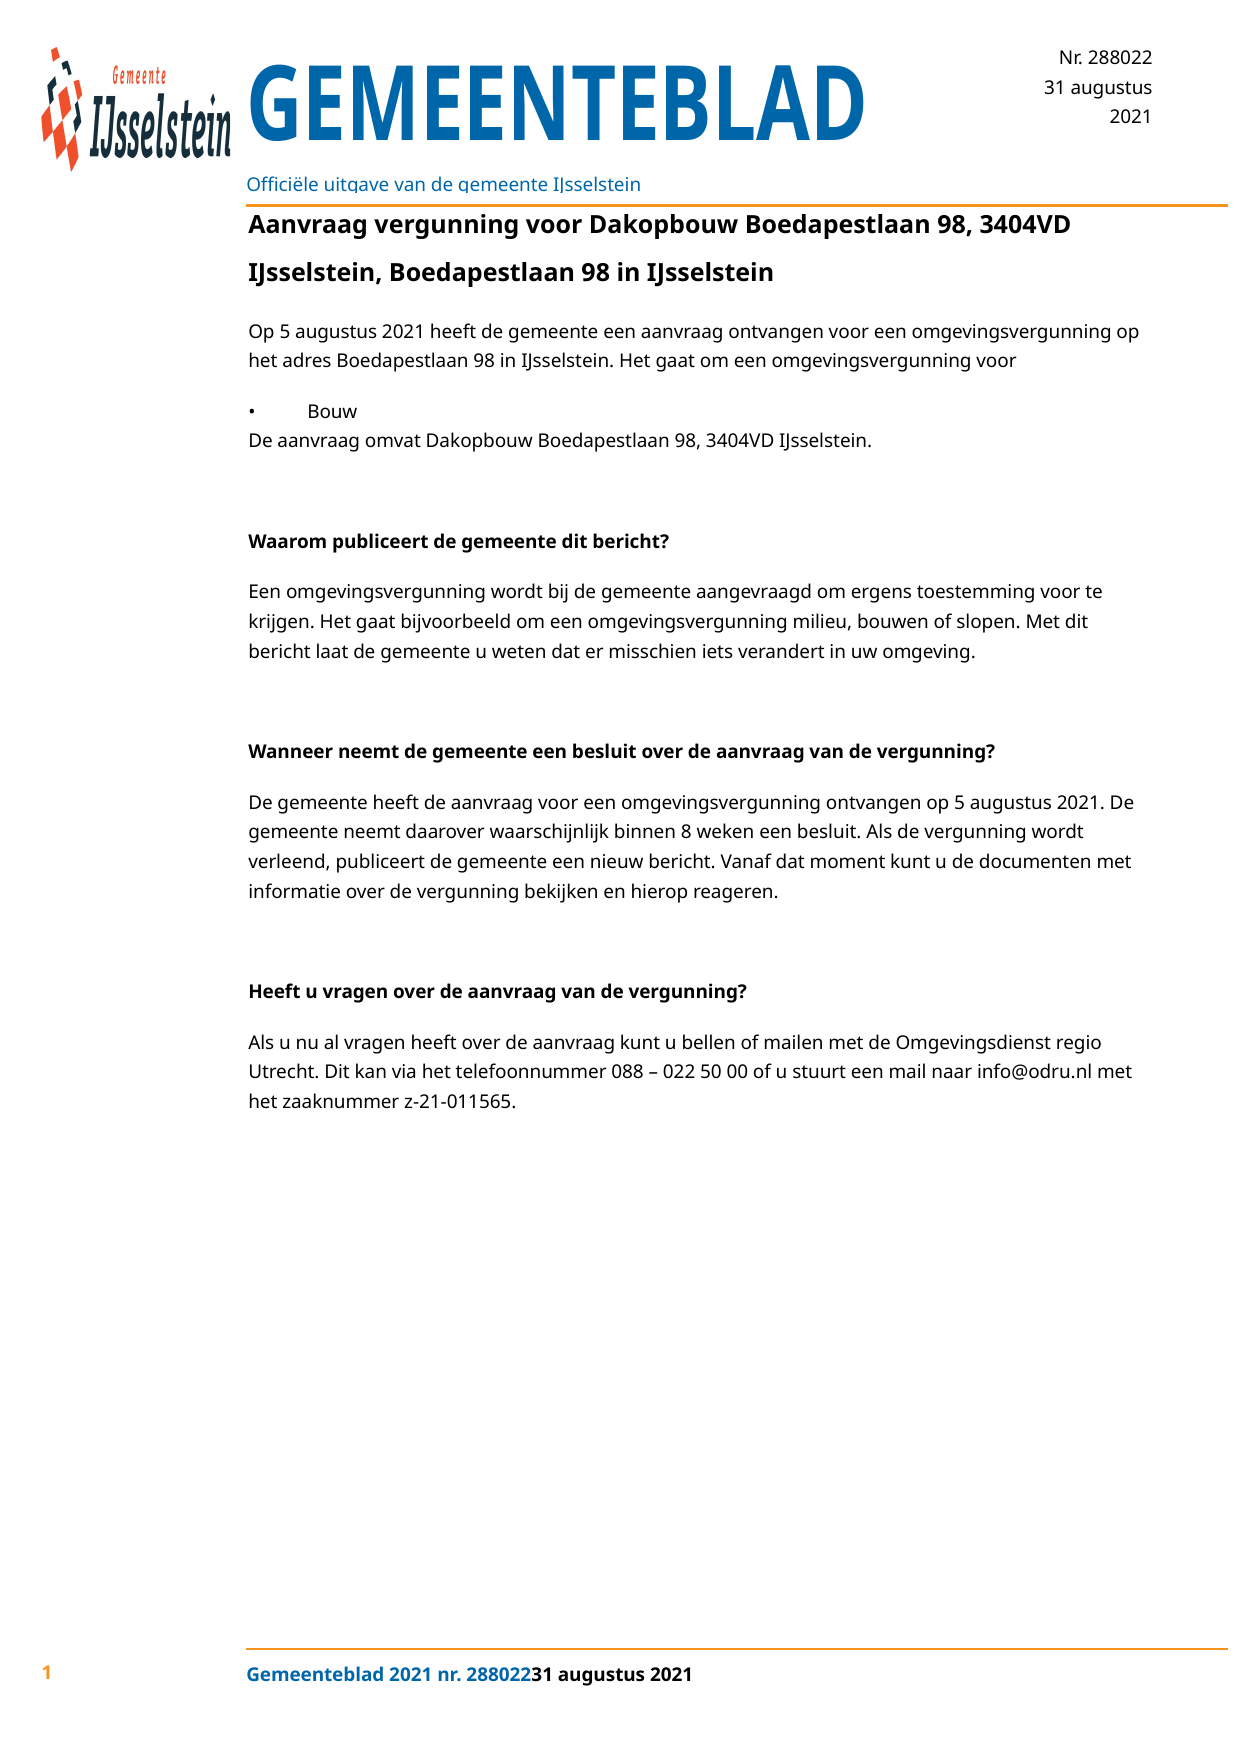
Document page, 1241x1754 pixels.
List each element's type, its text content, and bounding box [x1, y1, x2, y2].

text Aanvraag vergunning voor Dakopbouw Boedapestlaan 98, 3404VD IJsselstein, Boedapestlaan 98 in IJsselstein [248, 207, 1152, 288]
text Heeft u vragen over de aanvraag van de vergunning? [248, 979, 1152, 1004]
text Een omgevingsvergunning wordt bij de gemeente aangevraagd om ergens toestemming voor te krijgen. Het gaat bijvoorbeeld om een omgevingsvergunning milieu, bouwen of slopen. Met dit bericht laat de gemeente u weten dat er misschien iets verandert in uw omgeving. [248, 579, 1152, 664]
text Wanneer neemt de gemeente een besluit over de aanvraag van de vergunning? [248, 739, 1152, 764]
text Als u nu al vragen heeft over de aanvraag kunt u bellen of mailen met de Omgevingsdienst regio Utrecht. Dit kan via het telefoonnummer 088 – 022 50 00 of u stuurt een mail naar info@odru.nl met het zaaknummer z-21-011565. [248, 1029, 1152, 1114]
text De aanvraag omvat Dakopbouw Boedapestlaan 98, 3404VD IJsselstein. [248, 427, 1152, 453]
text De gemeente heeft de aanvraag voor een omgevingsvergunning ontvangen op 5 augustus 2021. De gemeente neemt daarover waarschijnlijk binnen 8 weken een besluit. Als de vergunning wordt verleend, publiceert de gemeente een nieuw bericht. Vanaf dat moment kunt u de documenten met informatie over de vergunning bekijken en hierop reageren. [248, 789, 1152, 904]
picture [41, 47, 231, 172]
text Waarom publiceert de gemeente dit bericht? [248, 528, 1152, 554]
text Op 5 augustus 2021 heeft de gemeente een aanvraag ontvangen voor een omgevingsvergunning op het adres Boedapestlaan 98 in IJsselstein. Het gaat om een omgevingsvergunning voor [248, 318, 1152, 373]
list Bouw [248, 398, 1152, 424]
